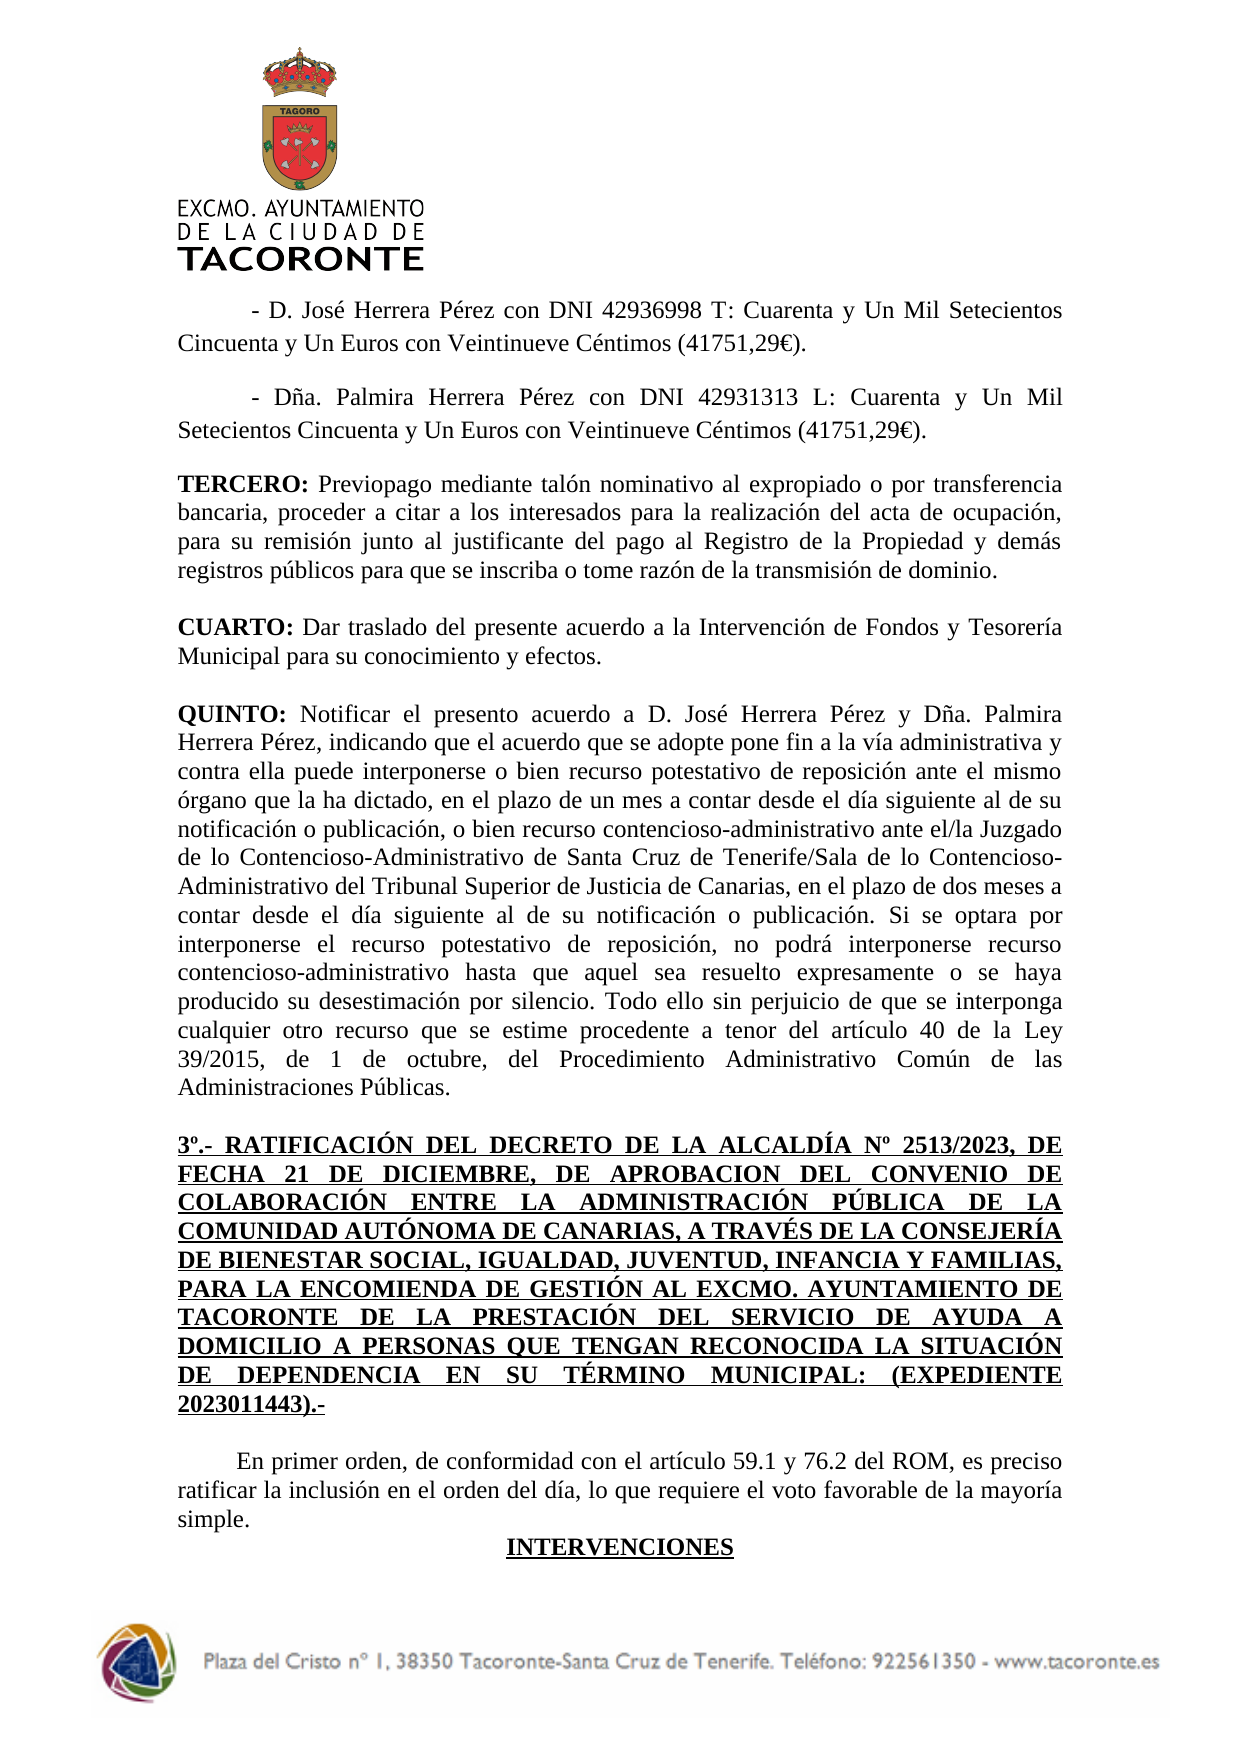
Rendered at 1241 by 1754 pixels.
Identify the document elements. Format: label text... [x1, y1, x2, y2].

text CUARTO: Dar traslado del presente acuerdo a la Intervención de Fondos y Tesorería Municipal para su conocimiento y efectos. [177, 612, 1063, 670]
text QUINTO: Notificar el presento acuerdo a D. José Herrera Pérez y Dña. Palmira Herrera Pérez, indicando que el acuerdo que se adopte pone fin a la vía administrativa y contra ella puede interponerse o bien recurso potestativo de reposición ante el mismo órgano que la ha dictado, en el plazo de un mes a contar desde el día siguiente al de su notificación o publicación, o bien recurso contencioso-administrativo ante el/la Juzgado de lo Contencioso-Administrativo de Santa Cruz de Tenerife/Sala de lo Contencioso-Administrativo del Tribunal Superior de Justicia de Canarias, en el plazo de dos meses a contar desde el día siguiente al de su notificación o publicación. Si se optara por interponerse el recurso potestativo de reposición, no podrá interponerse recurso contencioso-administrativo hasta que aquel sea resuelto expresamente o se haya producido su desestimación por silencio. Todo ello sin perjuicio de que se interponga cualquier otro recurso que se estime procedente a tenor del artículo 40 de la Ley 39/2015, de 1 de octubre, del Procedimiento Administrativo Común de las Administraciones Públicas. [177, 699, 1063, 1101]
text DOMICILIO A PERSONAS QUE TENGAN RECONOCIDA LA SITUACIÓN [177, 1328, 1063, 1356]
text COLABORACIÓN ENTRE LA ADMINISTRACIÓN PÚBLICA DE LA [177, 1185, 1063, 1212]
text - D. José Herrera Pérez con DNI 42936998 T: Cuarenta y Un Mil Setecientos Cincuenta y Un Euros con Veintinueve Céntimos (41751,29€). [177, 295, 1063, 357]
picture [177, 47, 424, 271]
text 2023011443).- [177, 1386, 1063, 1417]
text TERCERO: Previopago mediante talón nominativo al expropiado o por transferencia bancaria, proceder a citar a los interesados para la realización del acta de ocupación, para su remisión junto al justificante del pago al Registro de la Propiedad y demás registros públicos para que se inscriba o tome razón de la transmisión de dominio. [177, 469, 1063, 584]
text TACORONTE DE LA PRESTACIÓN DEL SERVICIO DE AYUDA A [177, 1300, 1063, 1327]
text COMUNIDAD AUTÓNOMA DE CANARIAS, A TRAVÉS DE LA CONSEJERÍA [177, 1213, 1063, 1241]
text - Dña. Palmira Herrera Pérez con DNI 42931313 L: Cuarenta y Un Mil Setecientos Cincuenta y Un Euros con Veintinueve Céntimos (41751,29€). [177, 382, 1063, 444]
picture [90, 1610, 1170, 1718]
text 3º.- RATIFICACIÓN DEL DECRETO DE LA ALCALDÍA Nº 2513/2023, DE [177, 1130, 1063, 1155]
text PARA LA ENCOMIENDA DE GESTIÓN AL EXCMO. AYUNTAMIENTO DE [177, 1271, 1063, 1299]
text INTERVENCIONES [177, 1532, 1063, 1561]
text DE DEPENDENCIA EN SU TÉRMINO MUNICIPAL: (EXPEDIENTE [177, 1357, 1063, 1385]
text DE BIENESTAR SOCIAL, IGUALDAD, JUVENTUD, INFANCIA Y FAMILIAS, [177, 1242, 1063, 1270]
text En primer orden, de conformidad con el artículo 59.1 y 76.2 del ROM, es preciso ratificar la inclusión en el orden del día, lo que requiere el voto favorable de la mayoría simple. [177, 1446, 1063, 1532]
text FECHA 21 DE DICIEMBRE, DE APROBACION DEL CONVENIO DE [177, 1156, 1063, 1184]
